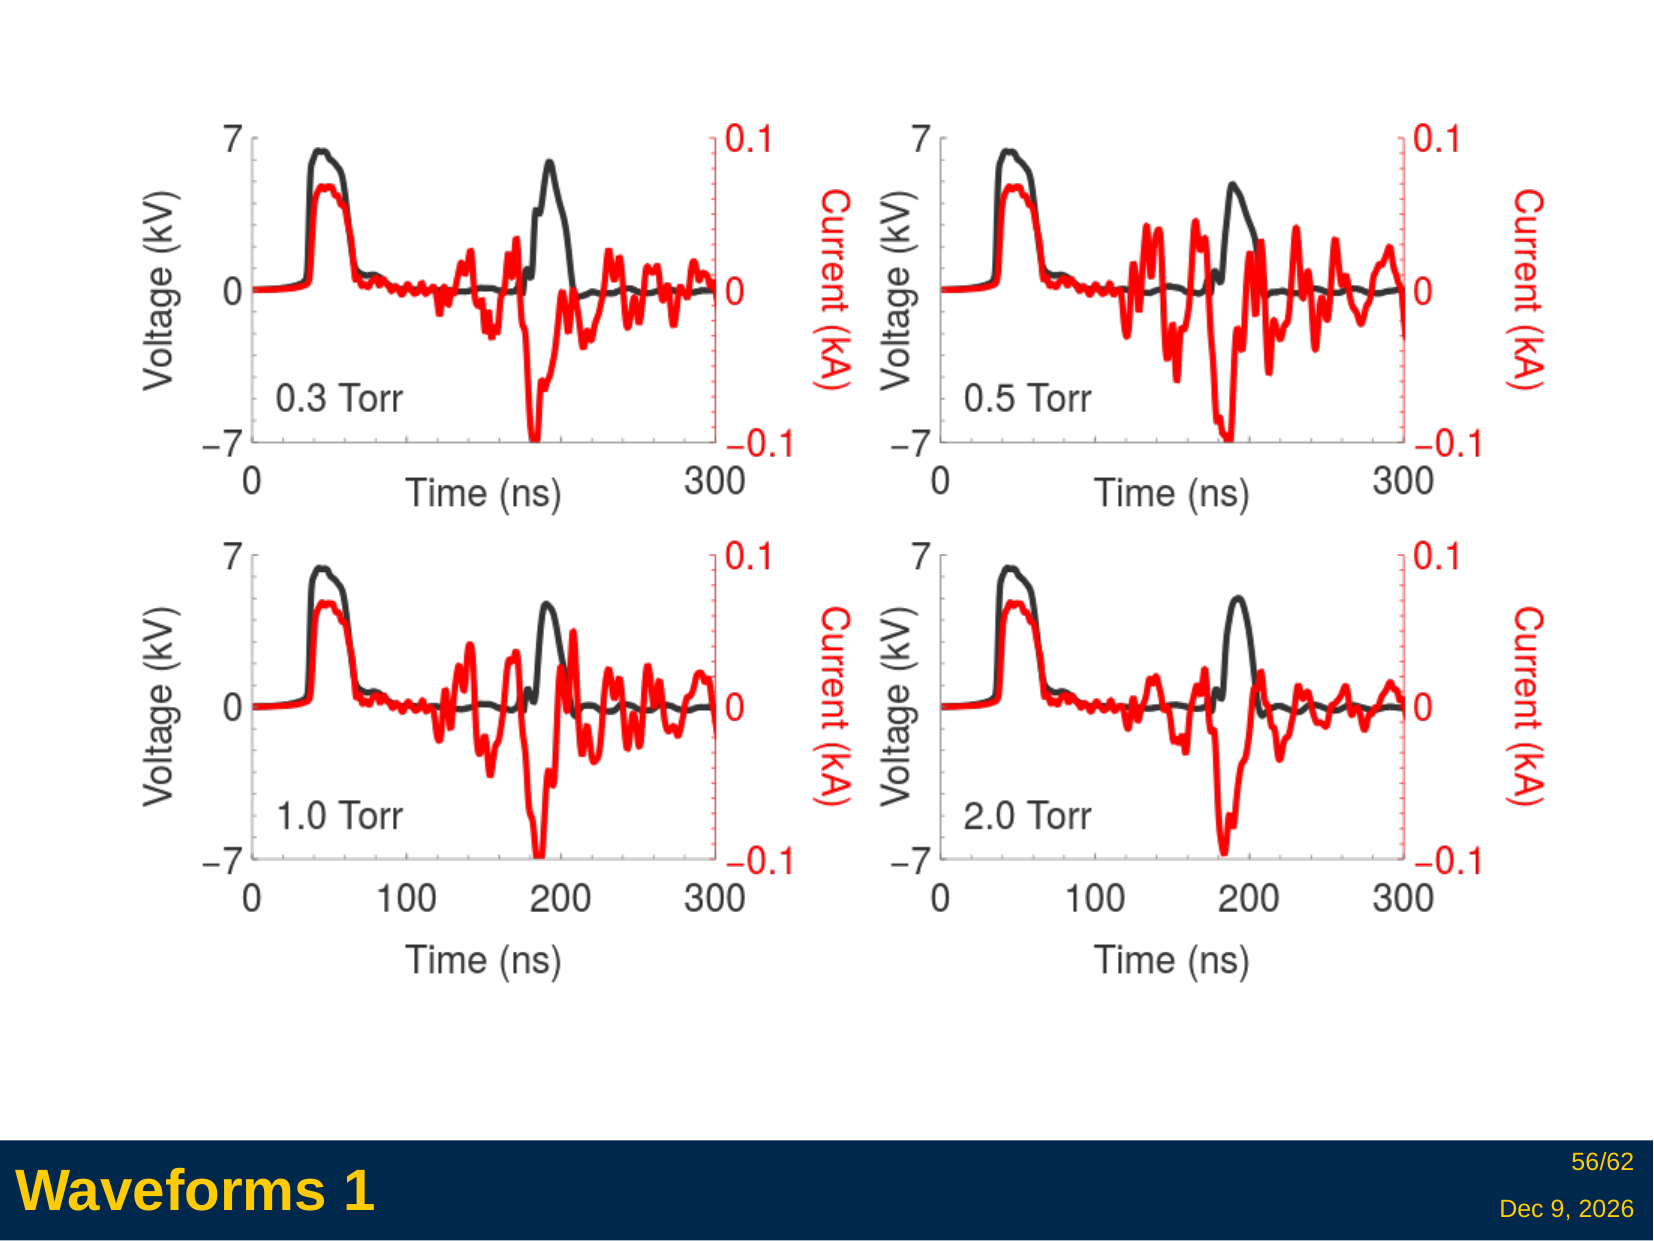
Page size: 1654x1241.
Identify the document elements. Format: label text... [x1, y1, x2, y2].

title Waveforms 1 [14, 1140, 1380, 1241]
picture [77, 89, 1566, 1035]
